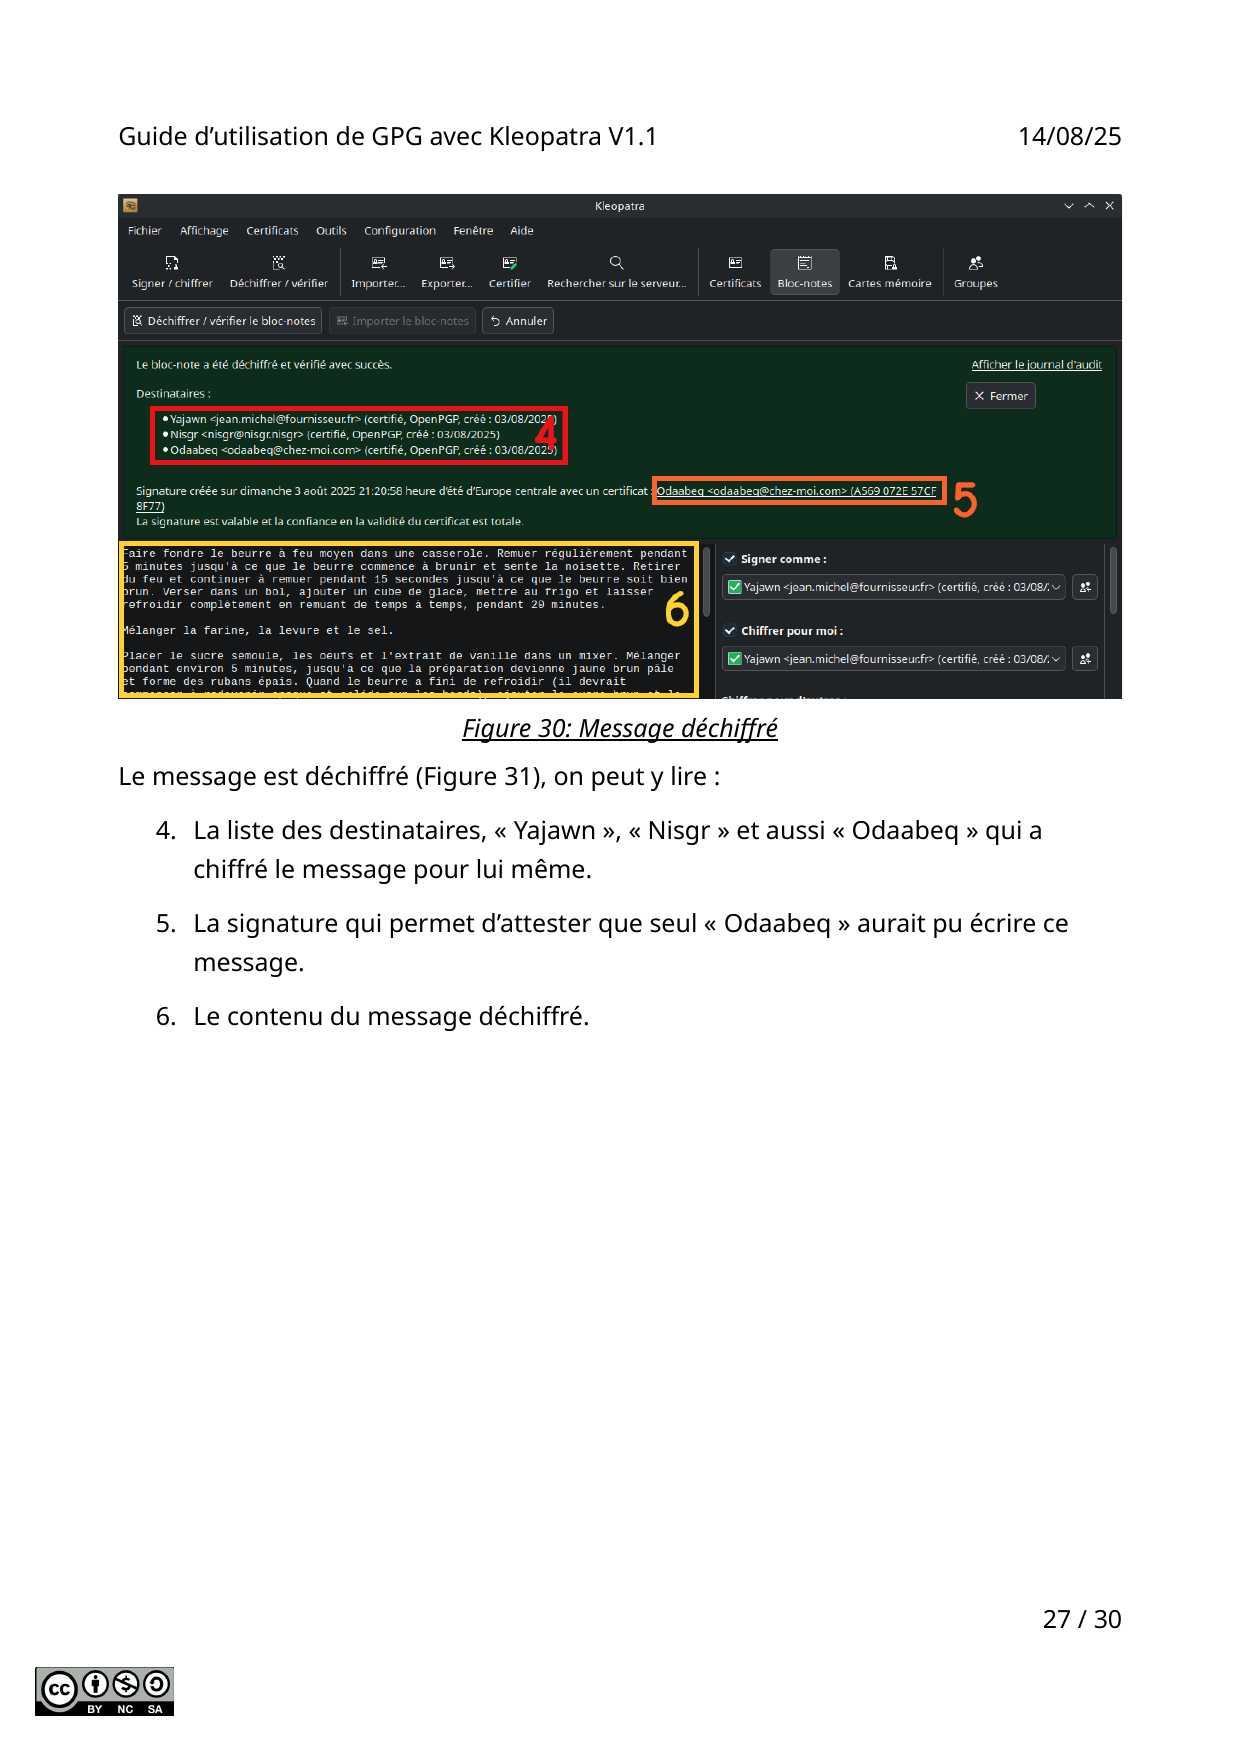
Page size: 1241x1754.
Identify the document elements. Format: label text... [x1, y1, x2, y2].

list La liste des destinataires, « Yajawn », « Nisgr » et aussi « Odaabeq » qui a chiffré le message pour lui même. [156, 812, 1122, 886]
text [81, 182, 1159, 194]
picture [35, 1667, 174, 1716]
text Le message est déchiffré (Figure 31), on peut y lire : [81, 745, 1159, 793]
list La signature qui permet d’attester que seul « Odaabeq » aurait pu écrire ce message. [156, 905, 1122, 979]
picture [118, 194, 1123, 699]
text Figure 30: Message déchiffré [81, 699, 1159, 745]
list Le contenu du message déchiffré. [156, 998, 1122, 1032]
